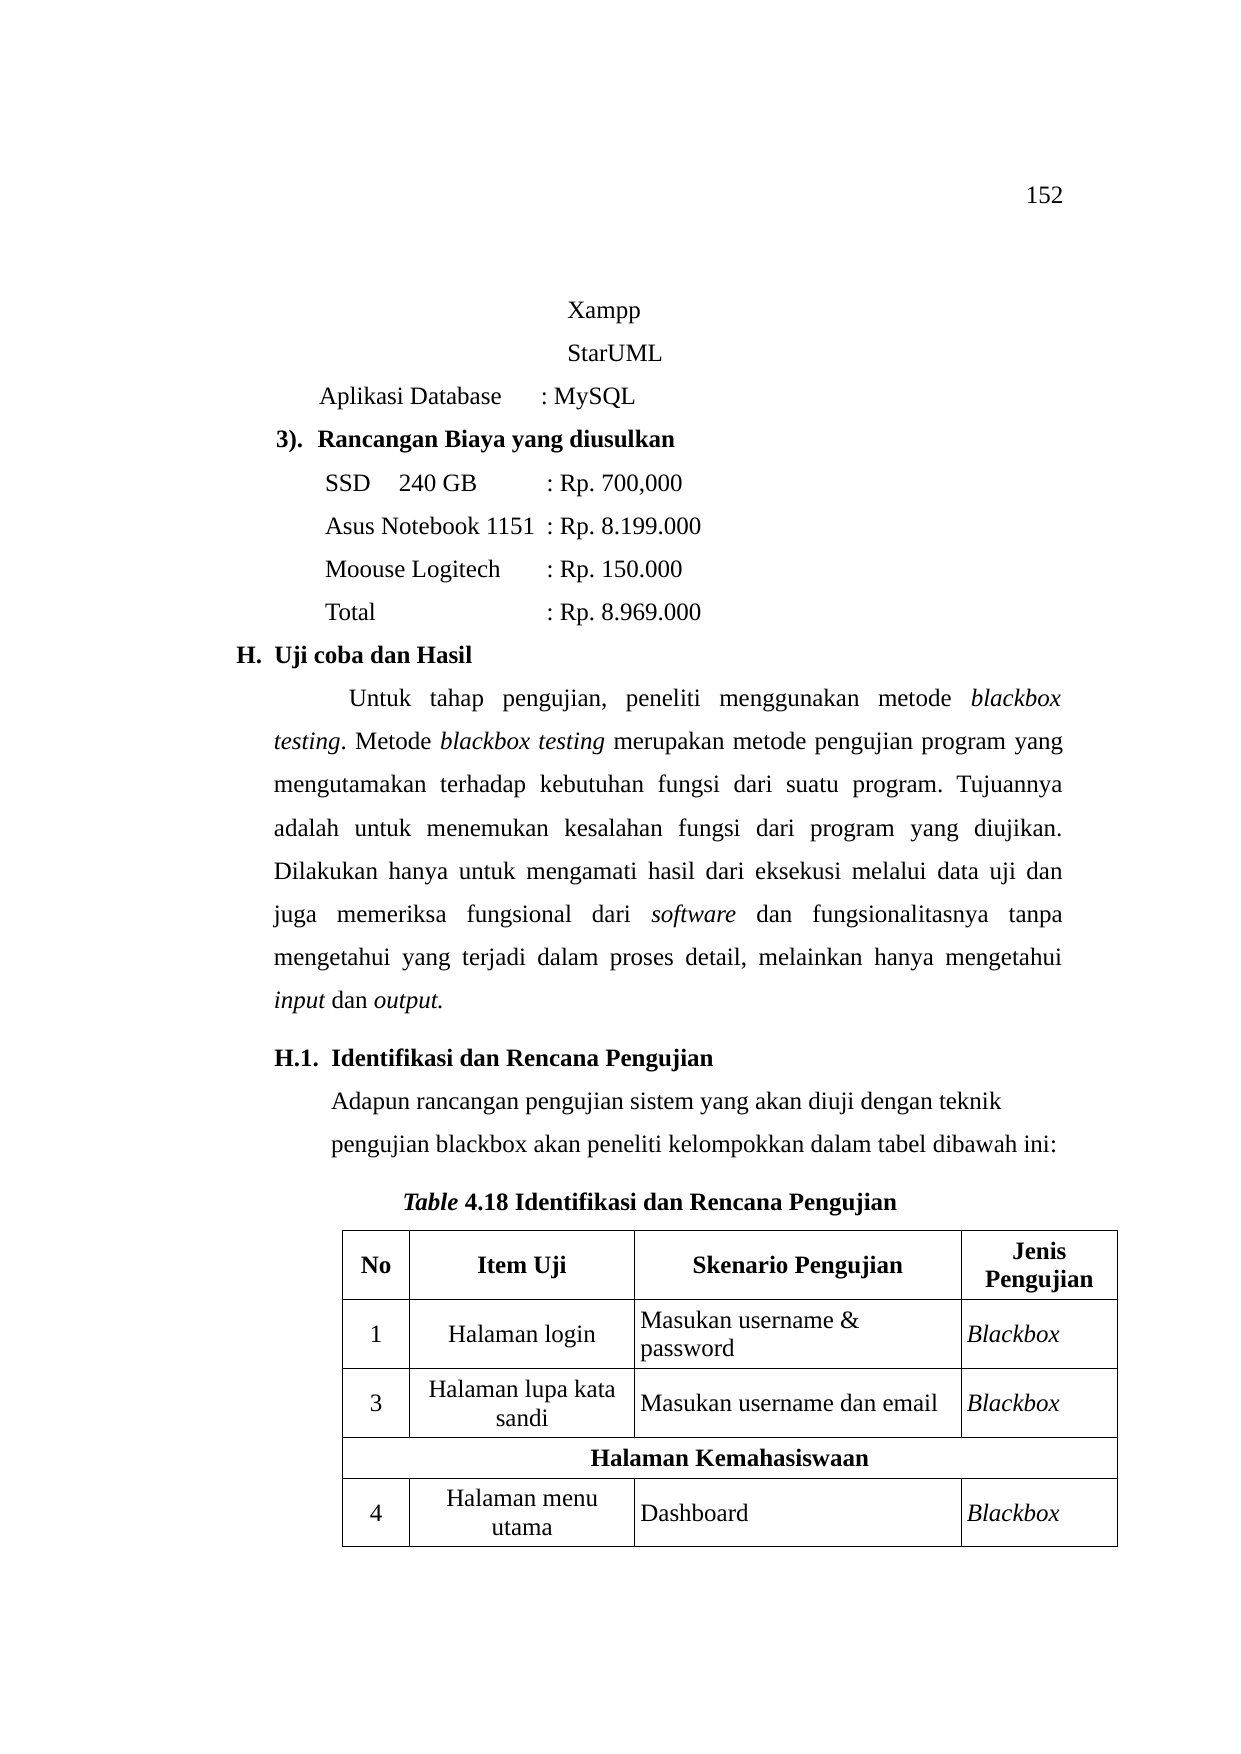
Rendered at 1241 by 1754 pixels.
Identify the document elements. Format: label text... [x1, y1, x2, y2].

text Untuk tahap pengujian, peneliti menggunakan metode blackbox testing. Metode blackbox testing merupakan metode pengujian program yang mengutamakan terhadap kebutuhan fungsi dari suatu program. Tujuannya adalah untuk menemukan kesalahan fungsi dari program yang diujikan. Dilakukan hanya untuk mengamati hasil dari eksekusi melalui data uji dan juga memeriksa fungsional dari software dan fungsionalitasnya tanpa mengetahui yang terjadi dalam proses detail, melainkan hanya mengetahui input dan output. [274, 683, 1063, 1014]
table_cell Masukan username dan email [635, 1369, 961, 1437]
table_cell Masukan username & password [635, 1300, 961, 1368]
table_cell Blackbox [962, 1369, 1117, 1437]
list Total : Rp. 8.969.000 [230, 597, 1063, 626]
table_cell Halaman Kemahasiswaan [343, 1438, 1117, 1477]
table_header Skenario Pengujian [635, 1231, 961, 1299]
table_header Jenis Pengujian [962, 1231, 1117, 1299]
text Adapun rancangan pengujian sistem yang akan diuji dengan teknik pengujian blackbox akan peneliti kelompokkan dalam tabel dibawah ini: [331, 1086, 1063, 1158]
list SSD 240 GB : Rp. 700,000 [230, 468, 1063, 496]
list Aplikasi Database : MySQL [224, 381, 1063, 410]
list Uji coba dan Hasil [236, 640, 1063, 669]
table_cell 4 [343, 1479, 409, 1546]
table_header No [343, 1231, 409, 1299]
list Asus Notebook 1151 : Rp. 8.199.000 [230, 511, 1063, 539]
list StarUML [567, 338, 1063, 367]
table_cell Blackbox [962, 1300, 1117, 1368]
table_cell 3 [343, 1369, 409, 1437]
table_cell Dashboard [635, 1479, 961, 1546]
list Xampp [567, 295, 1063, 324]
list Moouse Logitech : Rp. 150.000 [230, 554, 1063, 583]
text Table 4.18 Identifikasi dan Rencana Pengujian [236, 1187, 1063, 1216]
table_cell Halaman menu utama [410, 1479, 634, 1546]
table_cell 1 [343, 1300, 409, 1368]
list Rancangan Biaya yang diusulkan [276, 424, 1063, 453]
table_cell Halaman lupa kata sandi [410, 1369, 634, 1437]
table_header Item Uji [410, 1231, 634, 1299]
table_cell Halaman login [410, 1300, 634, 1368]
table_cell Blackbox [962, 1479, 1117, 1546]
list Identifikasi dan Rencana Pengujian [274, 1043, 1063, 1072]
